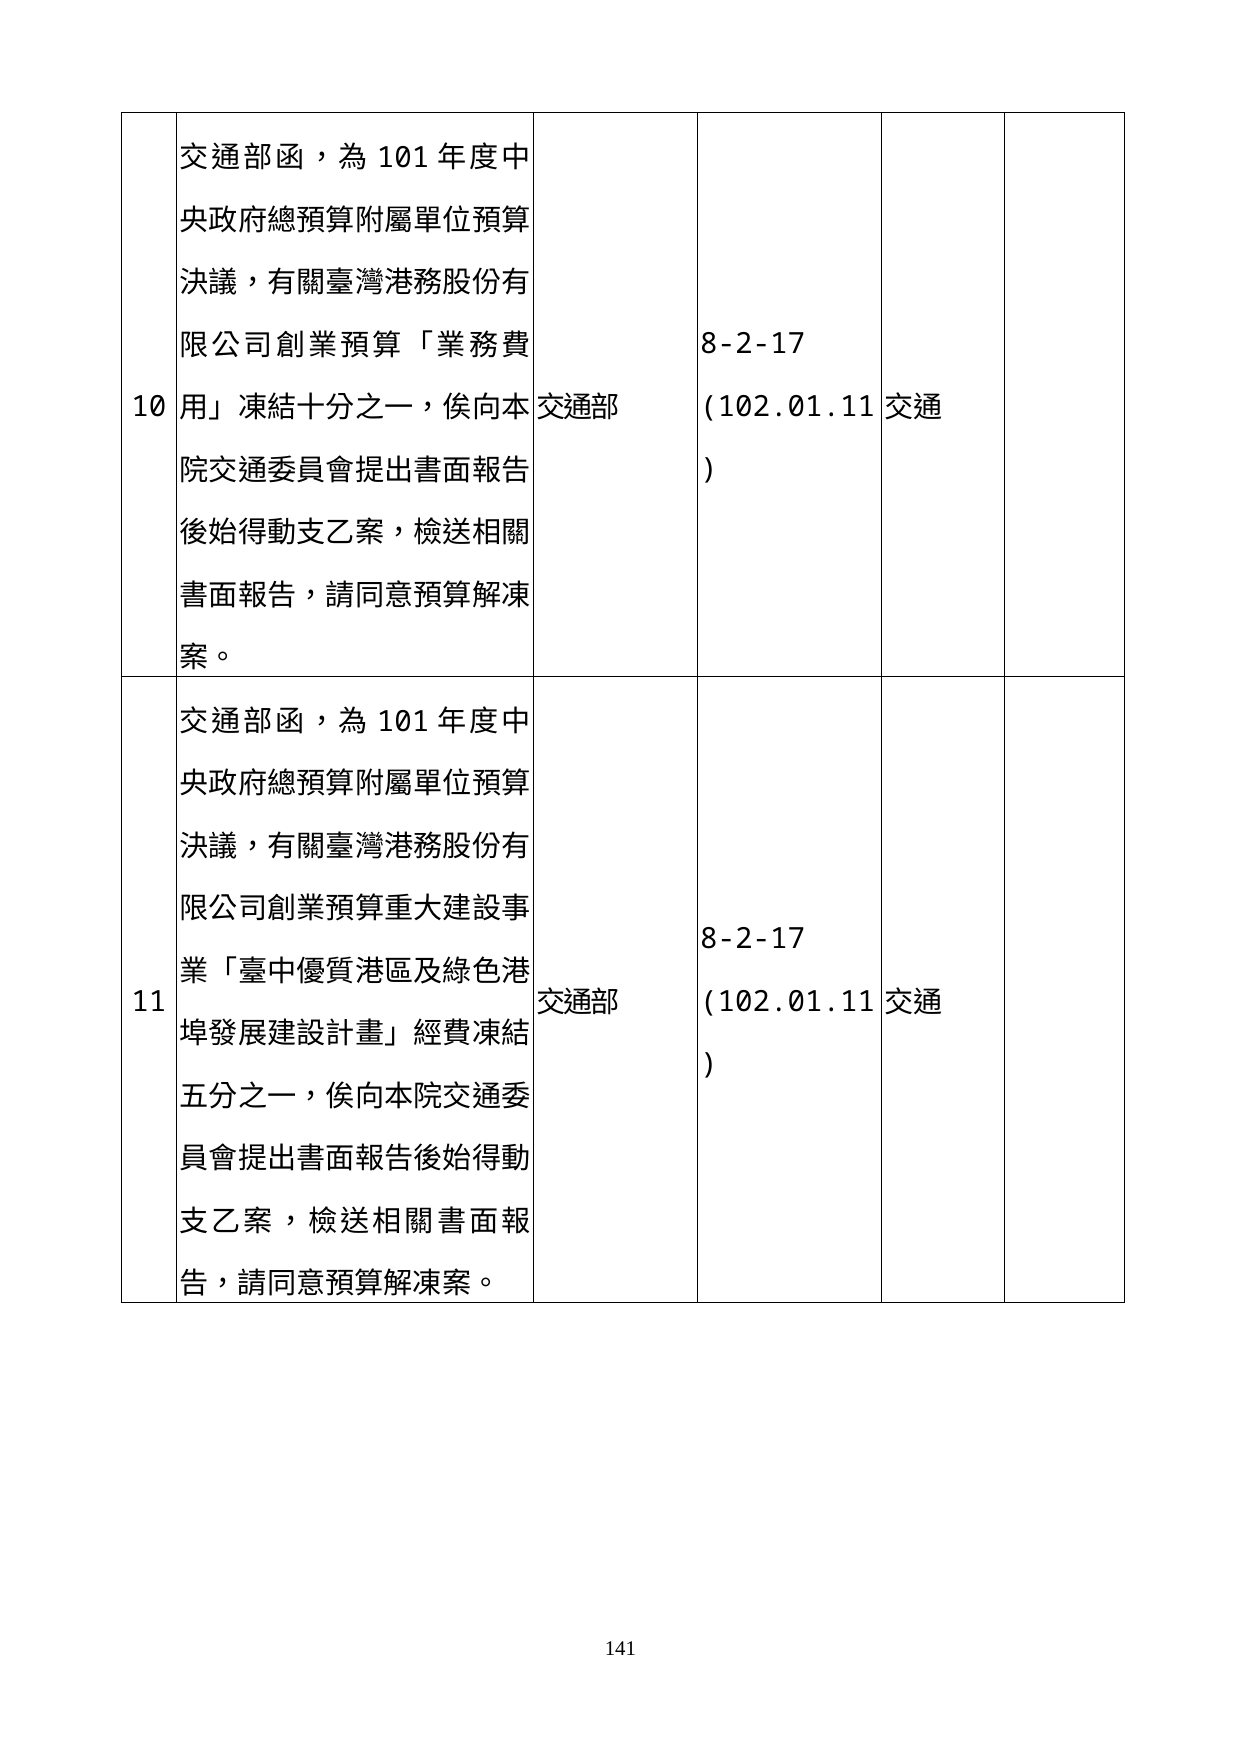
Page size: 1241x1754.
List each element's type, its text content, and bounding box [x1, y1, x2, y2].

table_cell 交通部 [534, 677, 697, 1302]
table_cell 8-2-17 (102.01.11) [698, 113, 881, 676]
table_cell 8-2-17 (102.01.11) [698, 677, 881, 1302]
table_cell [1005, 677, 1124, 1302]
table_cell 交通部函，為101年度中央政府總預算附屬單位預算決議，有關臺灣港務股份有限公司創業預算「業務費用」凍結十分之一，俟向本院交通委員會提出書面報告後始得動支乙案，檢送相關書面報告，請同意預算解凍案。 [177, 113, 533, 676]
table_cell 10 [122, 113, 176, 676]
table_cell [1005, 113, 1124, 676]
table_cell 交通 [882, 677, 1004, 1302]
table_cell 交通部 [534, 113, 697, 676]
table_cell 11 [122, 677, 176, 1302]
table_cell 交通部函，為101年度中央政府總預算附屬單位預算決議，有關臺灣港務股份有限公司創業預算重大建設事業「臺中優質港區及綠色港埠發展建設計畫」經費凍結五分之一，俟向本院交通委員會提出書面報告後始得動支乙案，檢送相關書面報告，請同意預算解凍案。 [177, 677, 533, 1302]
table_cell 交通 [882, 113, 1004, 676]
